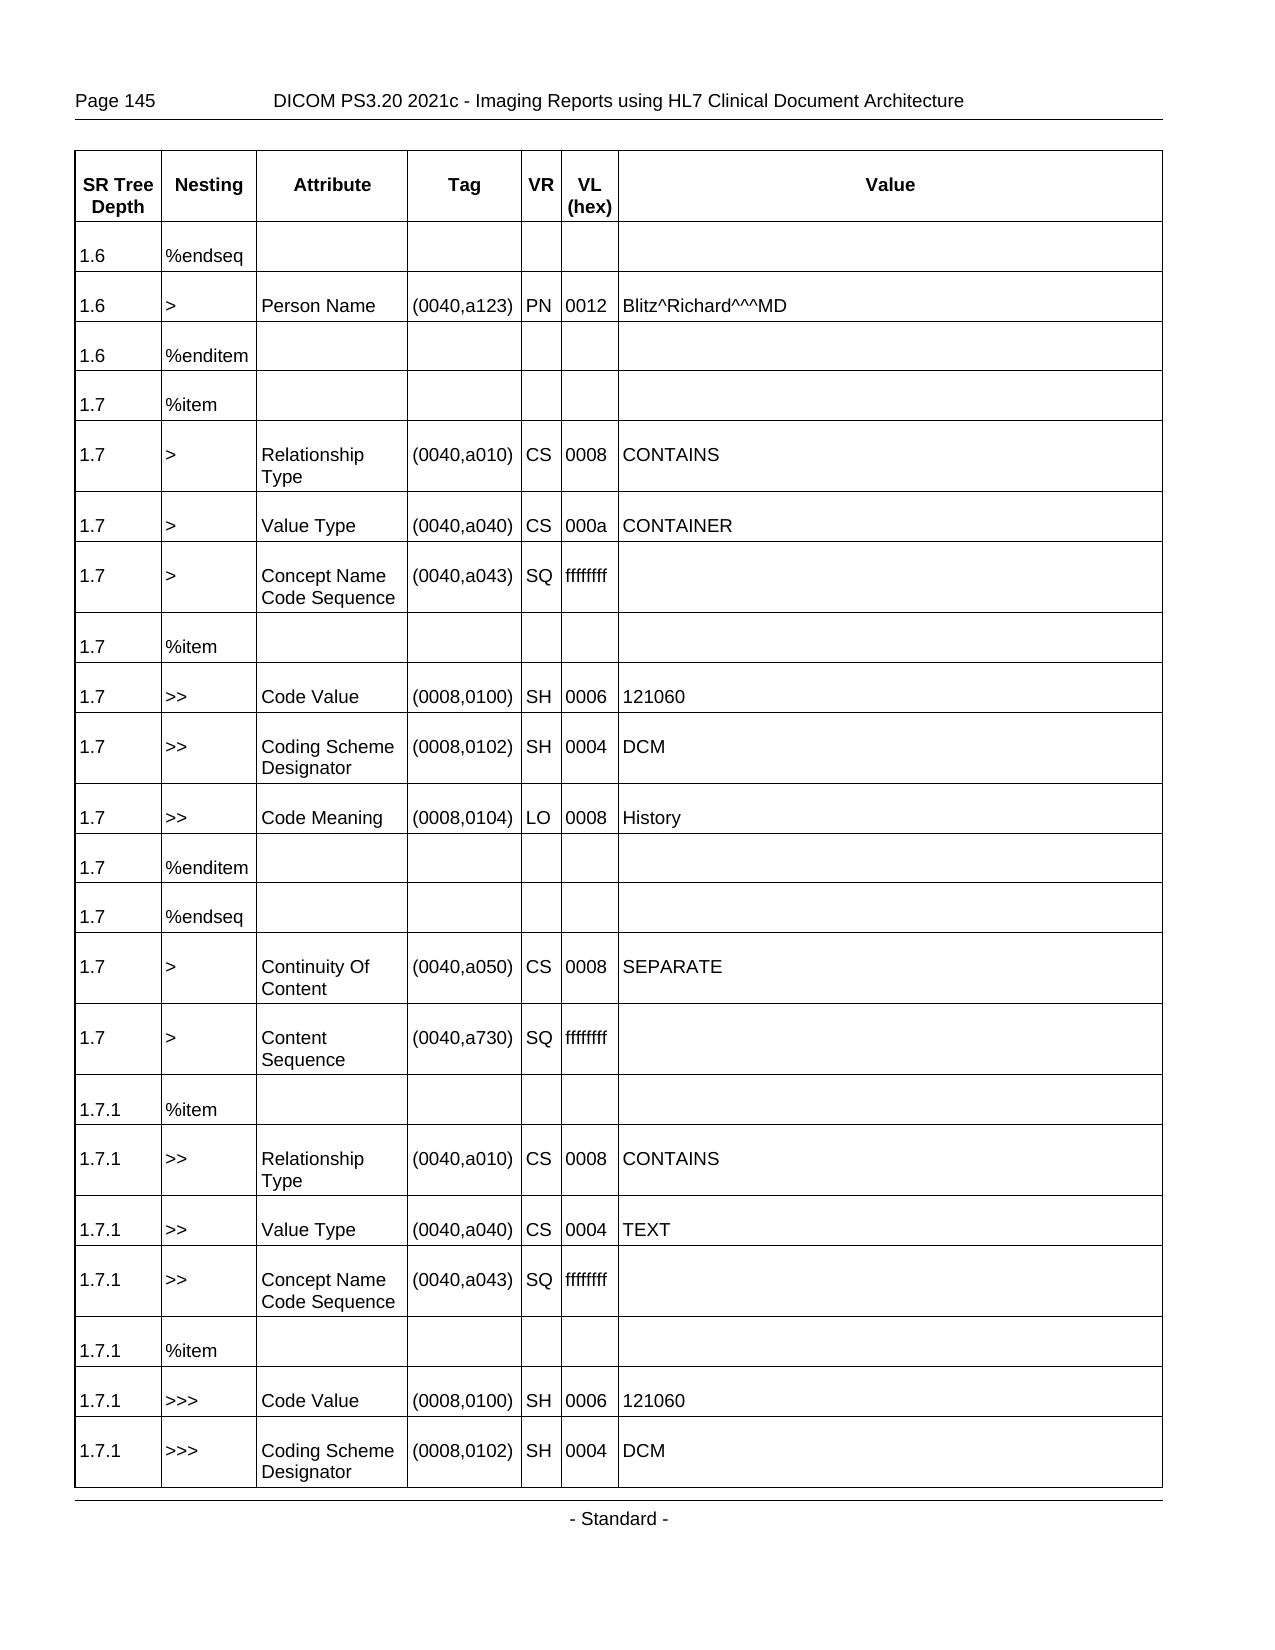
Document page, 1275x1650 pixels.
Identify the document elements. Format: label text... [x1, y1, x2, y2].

table_cell 1.7.1 [76, 1125, 161, 1195]
table_cell [522, 883, 561, 932]
table_cell [619, 322, 1162, 370]
table_header VL (hex) [562, 151, 618, 221]
table_cell [408, 834, 521, 882]
table_header Value [619, 151, 1162, 221]
table_cell (0040,a123) [408, 272, 521, 321]
table_cell SH [522, 1417, 561, 1487]
table_cell (0040,a050) [408, 933, 521, 1003]
table_cell 1.6 [76, 222, 161, 271]
table_cell DCM [619, 1417, 1162, 1487]
table_cell 1.7.1 [76, 1196, 161, 1245]
table_cell Relationship Type [257, 421, 407, 491]
table_cell Relationship Type [257, 1125, 407, 1195]
table_cell (0008,0102) [408, 713, 521, 783]
table_cell ffffffff [562, 1246, 618, 1316]
table_cell 1.6 [76, 272, 161, 321]
table_cell [257, 1317, 407, 1366]
table_cell %endseq [162, 883, 256, 932]
table_cell 1.7.1 [76, 1317, 161, 1366]
table_cell 0006 [562, 1367, 618, 1416]
table_cell TEXT [619, 1196, 1162, 1245]
table_cell > [162, 272, 256, 321]
table_cell %endseq [162, 222, 256, 271]
table_cell CS [522, 1196, 561, 1245]
table_cell Code Value [257, 1367, 407, 1416]
table_header SR Tree Depth [76, 151, 161, 221]
table_cell Person Name [257, 272, 407, 321]
table_cell (0008,0100) [408, 1367, 521, 1416]
table_cell SQ [522, 1246, 561, 1316]
table_cell >>> [162, 1417, 256, 1487]
table_cell CS [522, 1125, 561, 1195]
table_cell [562, 1317, 618, 1366]
table_cell CONTAINS [619, 421, 1162, 491]
table_cell Code Meaning [257, 784, 407, 832]
table_cell 1.7 [76, 1004, 161, 1074]
table_cell %enditem [162, 834, 256, 882]
table_cell Coding Scheme Designator [257, 713, 407, 783]
table_cell > [162, 421, 256, 491]
table_cell [408, 222, 521, 271]
table_header Attribute [257, 151, 407, 221]
table_cell 1.7 [76, 713, 161, 783]
table_cell >> [162, 663, 256, 712]
table_cell %item [162, 613, 256, 662]
table_cell [562, 371, 618, 420]
table_cell >> [162, 784, 256, 832]
table_cell [619, 222, 1162, 271]
table_cell 0004 [562, 1417, 618, 1487]
table_cell >> [162, 1246, 256, 1316]
table_cell CS [522, 421, 561, 491]
table_cell 0008 [562, 784, 618, 832]
table_cell [562, 1075, 618, 1124]
table_cell SH [522, 1367, 561, 1416]
table_cell (0008,0104) [408, 784, 521, 832]
table_cell 1.7 [76, 492, 161, 541]
table_cell [257, 613, 407, 662]
table_cell [562, 834, 618, 882]
table_cell 121060 [619, 1367, 1162, 1416]
table_cell %item [162, 1075, 256, 1124]
table_cell [562, 883, 618, 932]
table_cell > [162, 542, 256, 612]
table_cell (0008,0102) [408, 1417, 521, 1487]
table_cell PN [522, 272, 561, 321]
table_cell SH [522, 713, 561, 783]
table_cell ffffffff [562, 542, 618, 612]
table_cell [408, 322, 521, 370]
table_header Nesting [162, 151, 256, 221]
table_cell [619, 1004, 1162, 1074]
table_cell (0008,0100) [408, 663, 521, 712]
table_cell 1.7 [76, 933, 161, 1003]
table_cell 1.7 [76, 613, 161, 662]
table_cell 0004 [562, 713, 618, 783]
table_cell > [162, 492, 256, 541]
table_cell [257, 883, 407, 932]
table_cell 1.7 [76, 883, 161, 932]
table_cell %item [162, 371, 256, 420]
table_cell [522, 613, 561, 662]
table_cell CS [522, 492, 561, 541]
table_cell >> [162, 1196, 256, 1245]
table_cell [408, 613, 521, 662]
table_cell (0040,a010) [408, 1125, 521, 1195]
table_cell Blitz^Richard^^^MD [619, 272, 1162, 321]
table_cell 1.7 [76, 834, 161, 882]
table_header Tag [408, 151, 521, 221]
table_cell Coding Scheme Designator [257, 1417, 407, 1487]
table_cell DCM [619, 713, 1162, 783]
table_cell SEPARATE [619, 933, 1162, 1003]
table_cell [257, 222, 407, 271]
table_cell Content Sequence [257, 1004, 407, 1074]
table_cell (0040,a730) [408, 1004, 521, 1074]
table_cell 0012 [562, 272, 618, 321]
table_cell 1.7 [76, 542, 161, 612]
table_cell 000a [562, 492, 618, 541]
table_cell (0040,a010) [408, 421, 521, 491]
table_cell 1.7.1 [76, 1417, 161, 1487]
table_cell 0008 [562, 421, 618, 491]
table_cell [408, 371, 521, 420]
table_cell [257, 371, 407, 420]
table_cell [562, 322, 618, 370]
table_cell 121060 [619, 663, 1162, 712]
table_cell 1.7 [76, 371, 161, 420]
table_cell 0006 [562, 663, 618, 712]
table_cell History [619, 784, 1162, 832]
table_cell 1.7 [76, 663, 161, 712]
table_cell >> [162, 713, 256, 783]
table_cell [619, 834, 1162, 882]
table_cell 1.7 [76, 784, 161, 832]
table_cell Code Value [257, 663, 407, 712]
table_cell (0040,a040) [408, 492, 521, 541]
table_cell [619, 613, 1162, 662]
table_cell Concept Name Code Sequence [257, 1246, 407, 1316]
table_cell [522, 222, 561, 271]
table_cell ffffffff [562, 1004, 618, 1074]
table_cell > [162, 1004, 256, 1074]
table_cell (0040,a043) [408, 542, 521, 612]
table_cell [562, 613, 618, 662]
table_cell [408, 883, 521, 932]
table_cell 1.7 [76, 421, 161, 491]
table_cell >> [162, 1125, 256, 1195]
table_cell [619, 542, 1162, 612]
table_cell [522, 1075, 561, 1124]
table_cell [522, 834, 561, 882]
table_cell [619, 883, 1162, 932]
table_cell 0004 [562, 1196, 618, 1245]
table_cell CONTAINER [619, 492, 1162, 541]
table_cell Value Type [257, 492, 407, 541]
table_cell [562, 222, 618, 271]
table_cell [619, 1317, 1162, 1366]
table_cell [619, 1246, 1162, 1316]
table_cell [619, 1075, 1162, 1124]
table_cell CS [522, 933, 561, 1003]
table_cell [257, 1075, 407, 1124]
table_cell LO [522, 784, 561, 832]
table_cell 0008 [562, 933, 618, 1003]
table_cell 1.7.1 [76, 1075, 161, 1124]
table_cell 1.6 [76, 322, 161, 370]
table_cell Value Type [257, 1196, 407, 1245]
table_cell (0040,a040) [408, 1196, 521, 1245]
table_cell > [162, 933, 256, 1003]
table_cell [408, 1317, 521, 1366]
table_cell [522, 1317, 561, 1366]
table_cell CONTAINS [619, 1125, 1162, 1195]
table_cell Concept Name Code Sequence [257, 542, 407, 612]
table_cell (0040,a043) [408, 1246, 521, 1316]
table_cell 1.7.1 [76, 1367, 161, 1416]
table_cell SH [522, 663, 561, 712]
table_cell %enditem [162, 322, 256, 370]
table_cell [408, 1075, 521, 1124]
table_cell SQ [522, 1004, 561, 1074]
table_cell SQ [522, 542, 561, 612]
table_cell %item [162, 1317, 256, 1366]
table_cell [522, 322, 561, 370]
table_cell 1.7.1 [76, 1246, 161, 1316]
table_cell [522, 371, 561, 420]
table_cell [257, 322, 407, 370]
table_cell [619, 371, 1162, 420]
table_header VR [522, 151, 561, 221]
table_cell Continuity Of Content [257, 933, 407, 1003]
table_cell 0008 [562, 1125, 618, 1195]
table_cell >>> [162, 1367, 256, 1416]
table_cell [257, 834, 407, 882]
